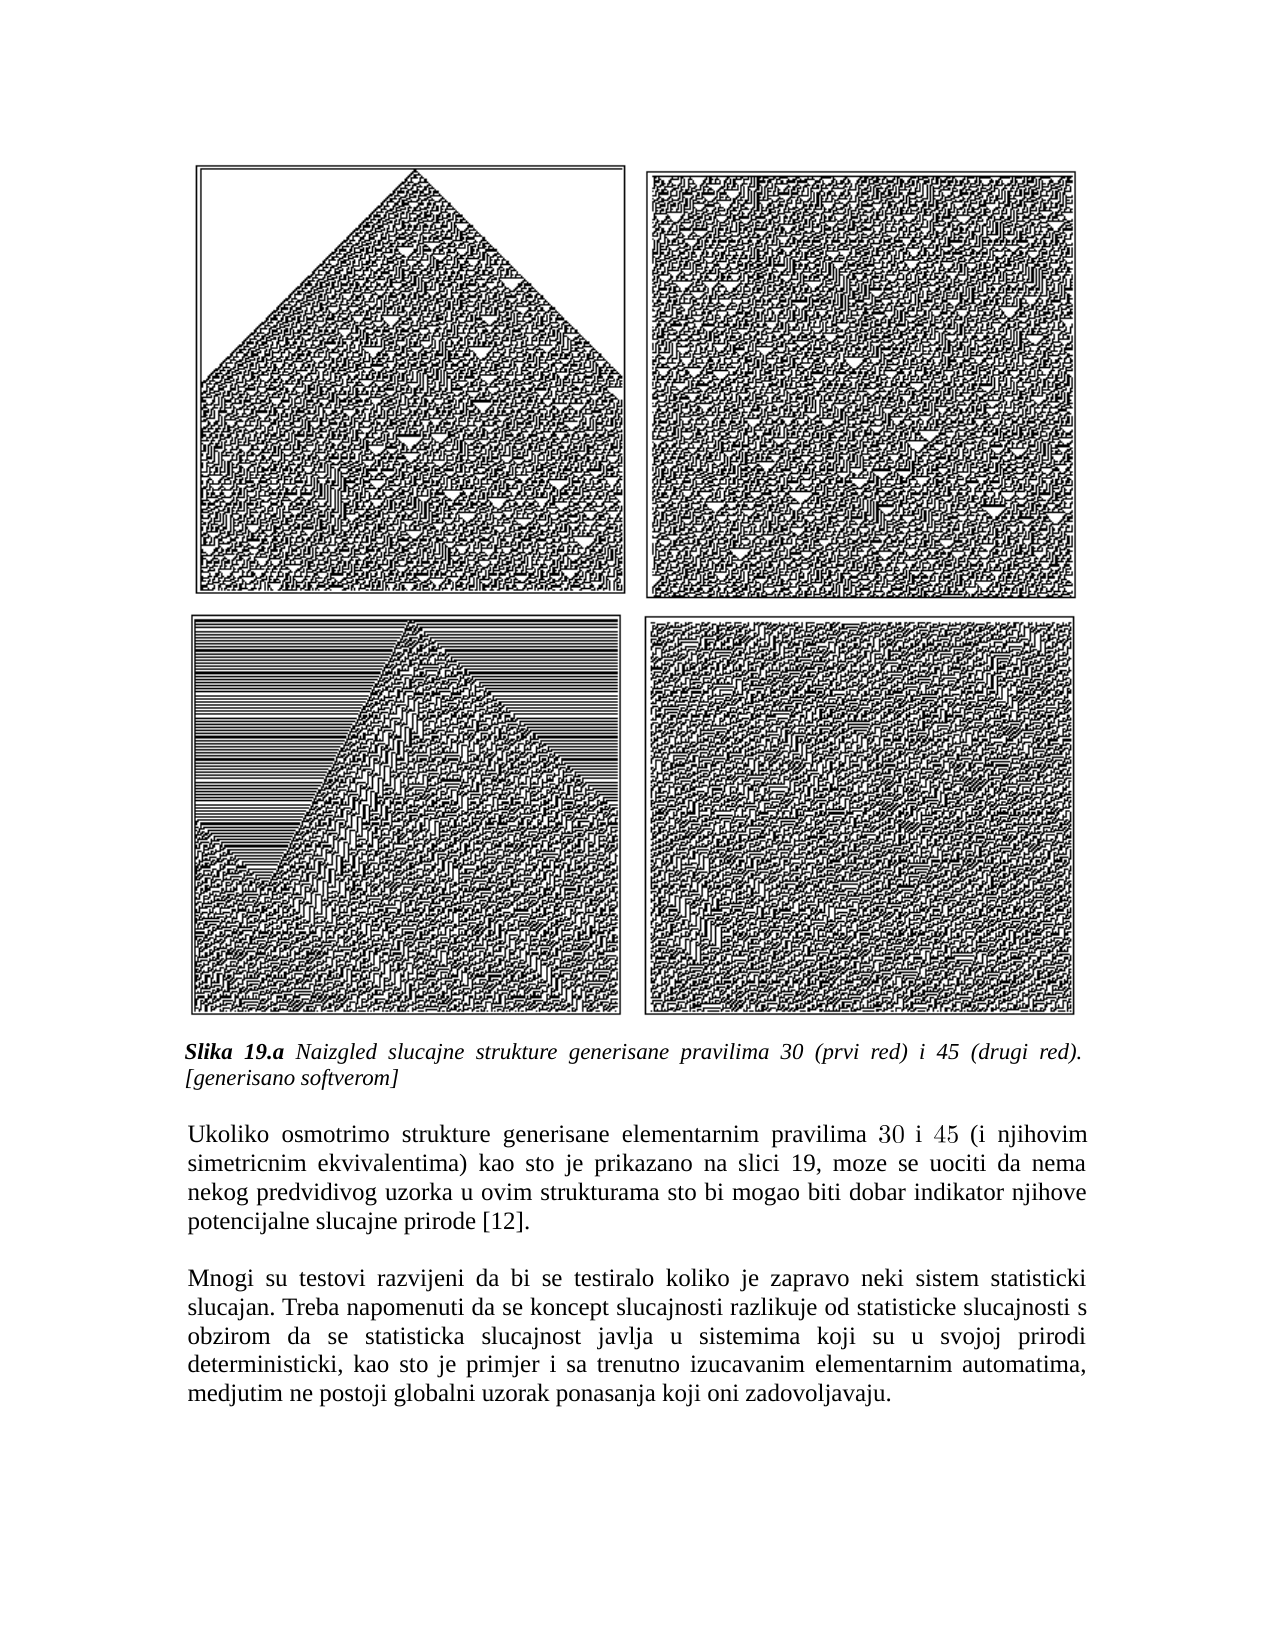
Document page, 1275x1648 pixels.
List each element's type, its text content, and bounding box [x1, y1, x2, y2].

picture [187, 150, 1088, 1030]
picture [879, 1125, 904, 1143]
text Ukoliko osmotrimo strukture generisane elementarnim pravilima i (i njihovim simetricnim ekvivalentima) kao sto je prikazano na slici 19, moze se uociti da nema nekog predvidivog uzorka u ovim strukturama sto bi mogao biti dobar indikator njihove potencijalne slucajne prirode [12]. [187, 1119, 1088, 1234]
text Slika 19.a Naizgled slucajne strukture generisane pravilima 30 (prvi red) i 45 (drugi red). [generisano softverom] [184, 1038, 1084, 1091]
picture [934, 1125, 958, 1143]
text Mnogi su testovi razvijeni da bi se testiralo koliko je zapravo neki sistem statisticki slucajan. Treba napomenuti da se koncept slucajnosti razlikuje od statisticke slucajnosti s obzirom da se statisticka slucajnost javlja u sistemima koji su u svojoj prirodi deterministicki, kao sto je primjer i sa trenutno izucavanim elementarnim automatima, medjutim ne postoji globalni uzorak ponasanja koji oni zadovoljavaju. [187, 1263, 1088, 1407]
